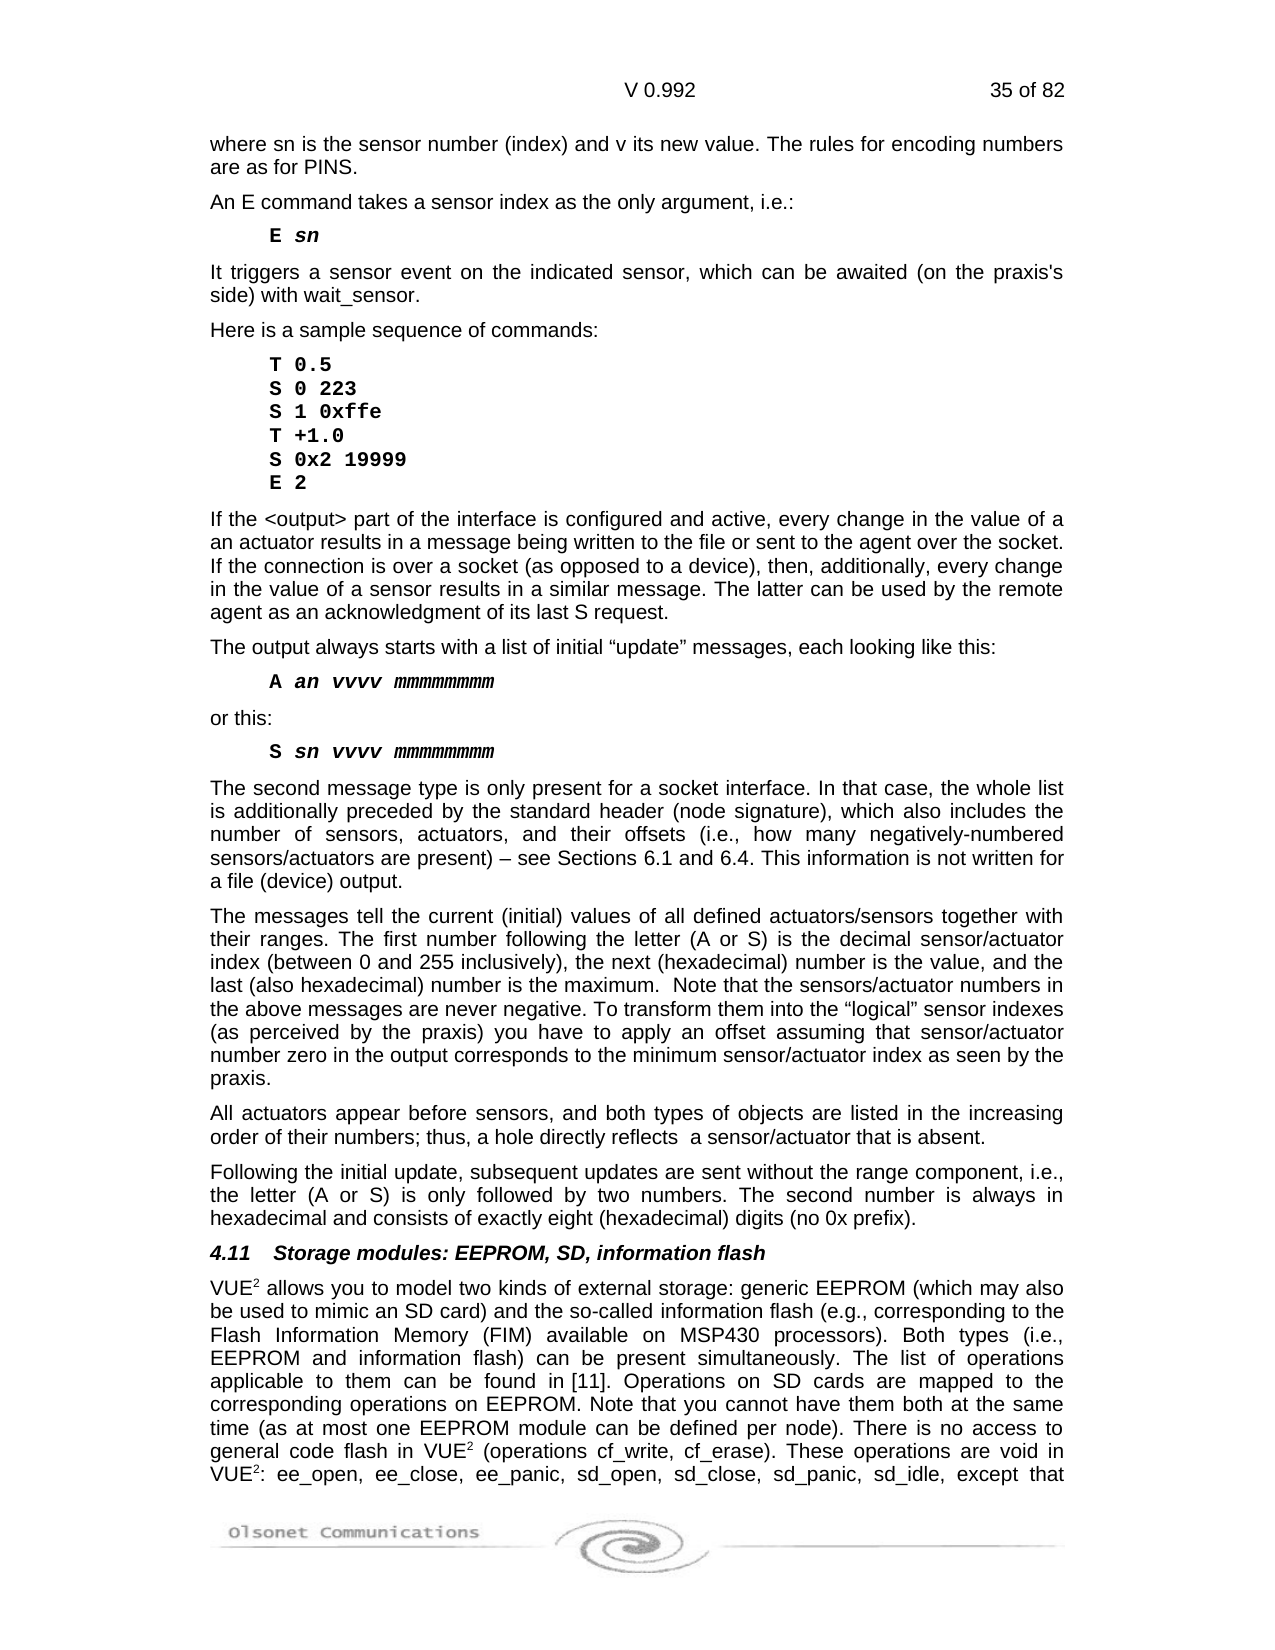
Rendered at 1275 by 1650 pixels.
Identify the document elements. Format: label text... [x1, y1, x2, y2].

text S 1 0xffe [269, 401, 1065, 425]
text The output always starts with a list of initial “update” messages, each looking like this: [210, 636, 1065, 659]
text where sn is the sensor number (index) and v its new value. The rules for encoding numbers are as for PINS. [210, 132, 1065, 179]
text S sn vvvv mmmmmmmm [269, 741, 1065, 765]
text All actuators appear before sensors, and both types of objects are listed in the increasing order of their numbers; thus, a hole directly reflects a sensor/actuator that is absent. [210, 1102, 1065, 1148]
text The messages tell the current (initial) values of all defined actuators/sensors together with their ranges. The first number following the letter (A or S) is the decimal sensor/actuator index (between 0 and 255 inclusively), the next (hexadecimal) number is the value, and the last (also hexadecimal) number is the maximum. Note that the sensors/actuator numbers in the above messages are never negative. To transform them into the “logical” sensor indexes (as perceived by the praxis) you have to apply an offset assuming that sensor/actuator number zero in the output corresponds to the minimum sensor/actuator index as seen by the praxis. [210, 904, 1065, 1090]
text S 0 223 [269, 378, 1065, 401]
text T 0.5 [269, 354, 1065, 378]
text If the <output> part of the interface is configured and active, every change in the value of a an actuator results in a message being written to the file or sent to the agent over the socket. If the connection is over a socket (as opposed to a device), then, additionally, every change in the value of a sensor results in a similar message. The latter can be used by the remote agent as an acknowledgment of its last S request. [210, 508, 1065, 624]
subtitle Storage modules: EEPROM, SD, information flash [210, 1242, 1065, 1265]
text or this: [210, 706, 1065, 729]
text Here is a sample sequence of commands: [210, 319, 1065, 342]
text E 2 [269, 472, 1065, 496]
text The second message type is only present for a socket interface. In that case, the whole list is additionally preceded by the standard header (node signature), which also includes the number of sensors, actuators, and their offsets (i.e., how many negatively-numbered sensors/actuators are present) – see Sections 6.1 and 6.4. This information is not written for a file (device) output. [210, 776, 1065, 893]
text An E command takes a sensor index as the only argument, i.e.: [210, 190, 1065, 214]
text S 0x2 19999 [269, 449, 1065, 472]
text It triggers a sensor event on the indicated sensor, which can be awaited (on the praxis's side) with wait_sensor. [210, 261, 1065, 307]
picture [210, 1504, 1065, 1596]
text E sn [269, 225, 1065, 249]
text Following the initial update, subsequent updates are sent without the range component, i.e., the letter (A or S) is only followed by two numbers. The second number is always in hexadecimal and consists of exactly eight (hexadecimal) digits (no 0x prefix). [210, 1160, 1065, 1230]
text A an vvvv mmmmmmmm [269, 671, 1065, 694]
text T +1.0 [269, 425, 1065, 449]
text VUE2 allows you to model two kinds of external storage: generic EEPROM (which may also be used to mimic an SD card) and the so-called information flash (e.g., corresponding to the Flash Information Memory (FIM) available on MSP430 processors). Both types (i.e., EEPROM and information flash) can be present simultaneously. The list of operations applicable to them can be found in [11]. Operations on SD cards are mapped to the corresponding operations on EEPROM. Note that you cannot have them both at the same time (as at most one EEPROM module can be defined per node). There is no access to general code flash in VUE2 (operations cf_write, cf_erase). These operations are void in VUE2: ee_open, ee_close, ee_panic, sd_open, sd_close, sd_panic, sd_idle, except that [210, 1277, 1065, 1486]
